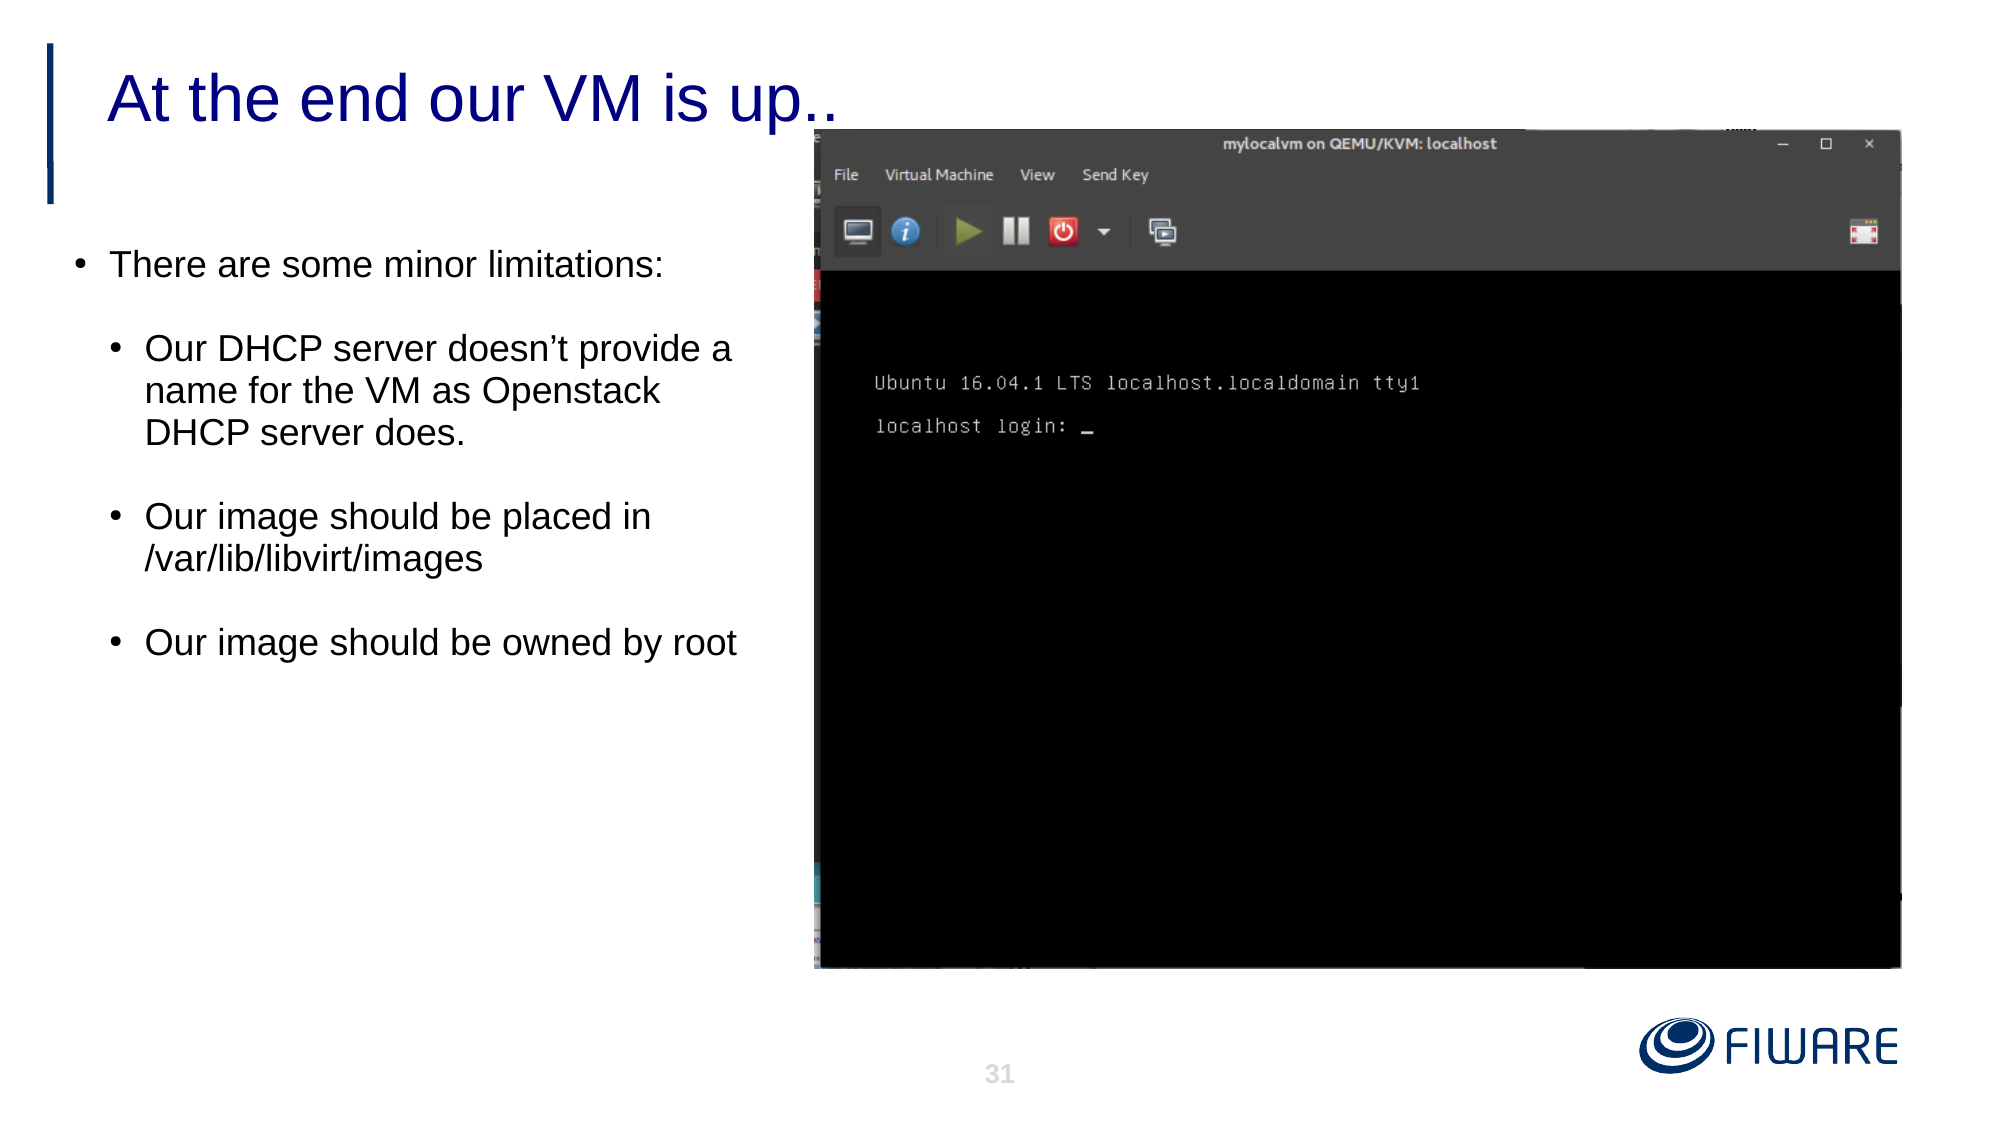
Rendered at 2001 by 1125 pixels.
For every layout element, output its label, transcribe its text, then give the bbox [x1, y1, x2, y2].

slide_number [887, 1042, 1113, 1103]
text_box There are some minor limitations: Our DHCP server doesn’t provide a name for the VM as Openstack DHCP server does. Our image should be placed in /var/lib/libvirt/images Our image should be owned by root [59, 236, 792, 713]
picture [814, 129, 1902, 969]
picture [1635, 1012, 1905, 1077]
title At the end our VM is up.. [92, 47, 1704, 250]
